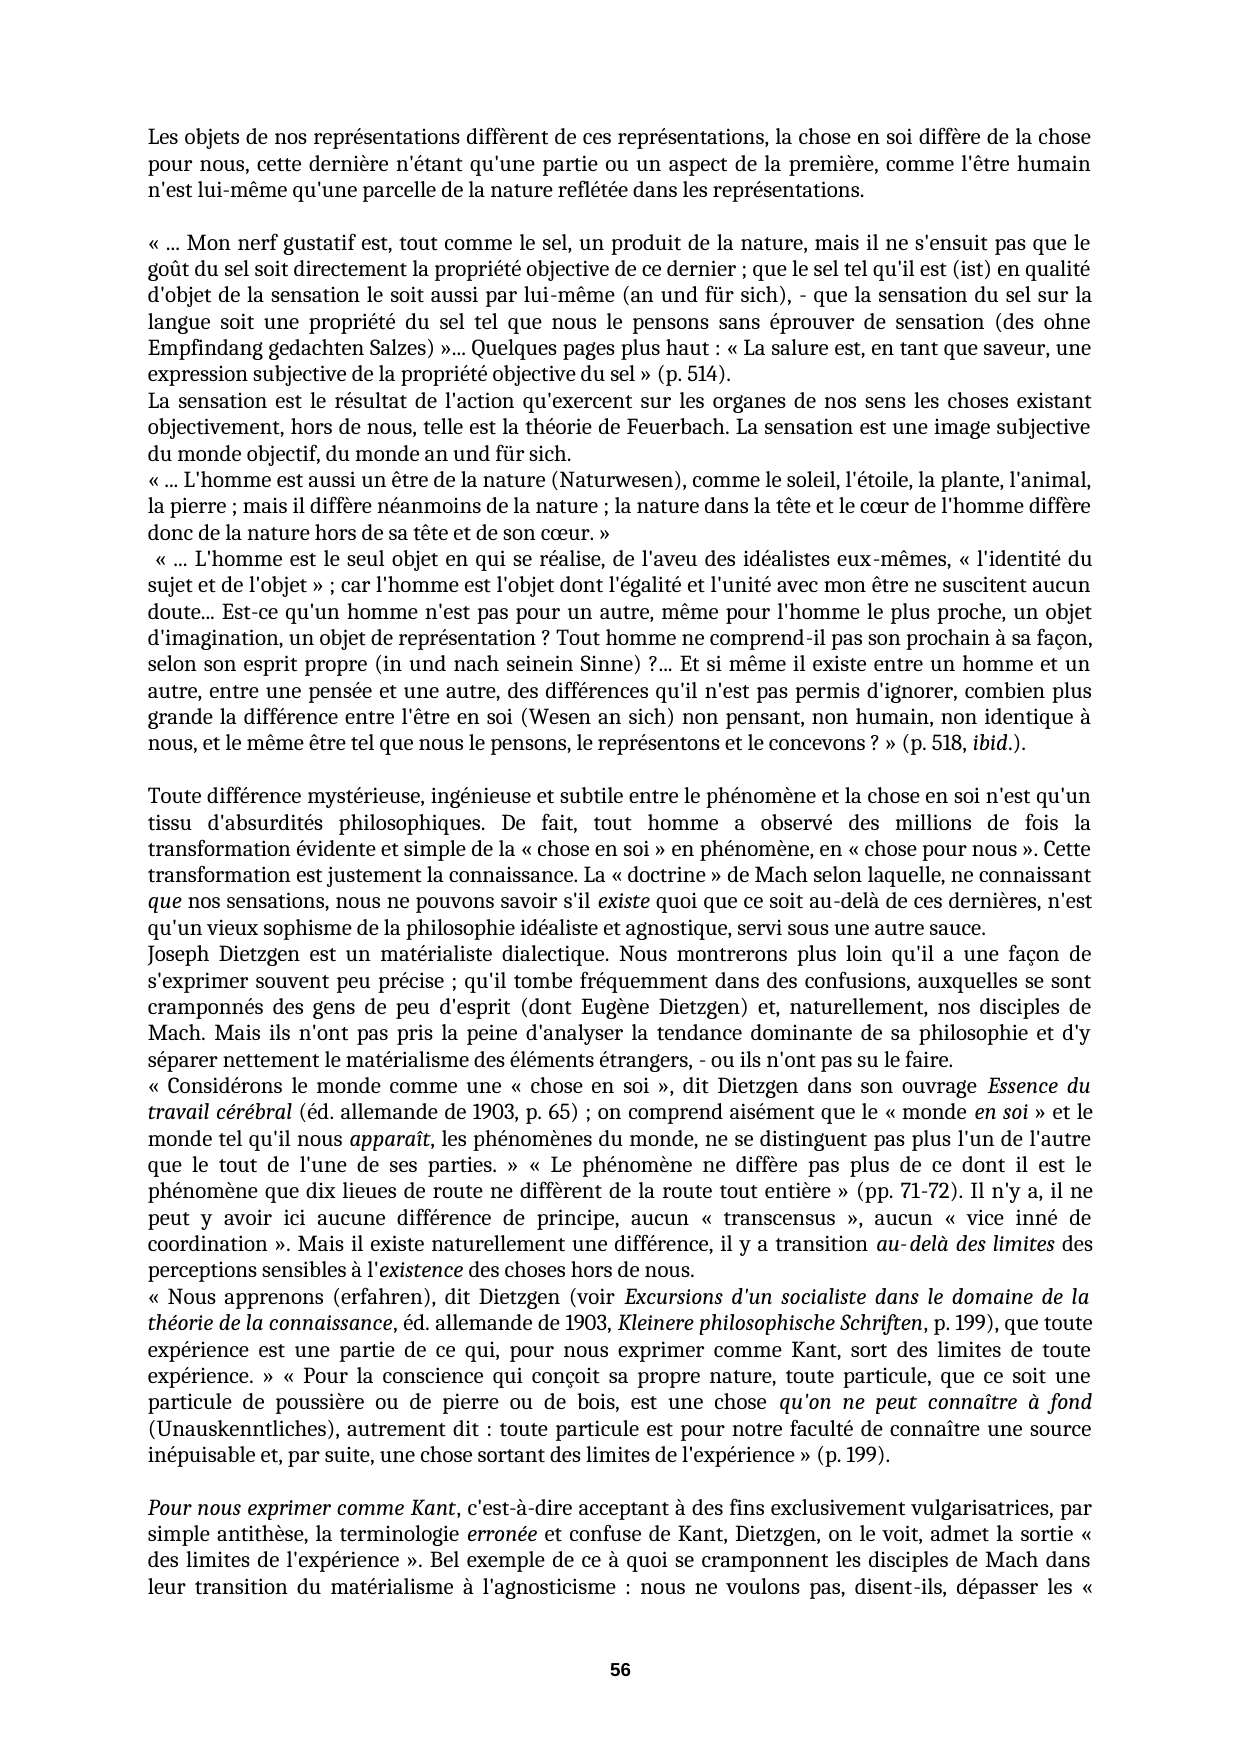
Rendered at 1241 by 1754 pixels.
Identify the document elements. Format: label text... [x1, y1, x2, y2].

text Pour nous exprimer comme Kant, c'est‑à‑dire acceptant à des fins exclusivement vulgarisatrices, par simple antithèse, la terminologie erronée et confuse de Kant, Dietzgen, on le voit, admet la sortie « des limites de l'expérience ». Bel exemple de ce à quoi se cramponnent les disciples de Mach dans leur transition du matérialisme à l'agnosticisme : nous ne voulons pas, disent‑ils, dépasser les « [148, 1494, 1093, 1600]
text « Considérons le monde comme une « chose en soi », dit Dietzgen dans son ouvrage Essence du travail cérébral (éd. allemande de 1903, p. 65) ; on comprend aisément que le « monde en soi » et le monde tel qu'il nous apparaît, les phénomènes du monde, ne se distinguent pas plus l'un de l'autre que le tout de l'une de ses parties. » « Le phénomène ne diffère pas plus de ce dont il est le phénomène que dix lieues de route ne diffèrent de la route tout entière » (pp. 71‑72). Il n'y a, il ne peut y avoir ici aucune différence de principe, aucun « transcensus », aucun « vice inné de coordination ». Mais il existe naturellement une différence, il y a transition au‑delà des limites des perceptions sensibles à l'existence des choses hors de nous. [148, 1073, 1093, 1284]
text « ... L'homme est le seul objet en qui se réalise, de l'aveu des idéalistes eux‑mêmes, « l'identité du sujet et de l'objet » ; car l'homme est l'objet dont l'égalité et l'unité avec mon être ne suscitent aucun doute... Est‑ce qu'un homme n'est pas pour un autre, même pour l'homme le plus proche, un objet d'imagination, un objet de représentation ? Tout homme ne comprend‑il pas son prochain à sa façon, selon son esprit propre (in und nach seinein Sinne) ?... Et si même il existe entre un homme et un autre, entre une pensée et une autre, des différences qu'il n'est pas permis d'ignorer, combien plus grande la différence entre l'être en soi (Wesen an sich) non pensant, non humain, non identique à nous, et le même être tel que nous le pensons, le représentons et le concevons ? » (p. 518, ibid.). [148, 546, 1093, 757]
text Toute différence mystérieuse, ingénieuse et subtile entre le phénomène et la chose en soi n'est qu'un tissu d'absurdités philosophiques. De fait, tout homme a observé des millions de fois la transformation évidente et simple de la « chose en soi » en phénomène, en « chose pour nous ». Cette transformation est justement la connaissance. La « doctrine » de Mach selon laquelle, ne connaissant que nos sensations, nous ne pouvons savoir s'il existe quoi que ce soit au‑delà de ces dernières, n'est qu'un vieux sophisme de la philosophie idéaliste et agnostique, servi sous une autre sauce. [148, 783, 1093, 941]
text « ... L'homme est aussi un être de la nature (Naturwesen), comme le soleil, l'étoile, la plante, l'animal, la pierre ; mais il diffère néanmoins de la nature ; la nature dans la tête et le cœur de l'homme diffère donc de la nature hors de sa tête et de son cœur. » [148, 467, 1093, 546]
text « ... Mon nerf gustatif est, tout comme le sel, un produit de la nature, mais il ne s'ensuit pas que le goût du sel soit directement la propriété objective de ce dernier ; que le sel tel qu'il est (ist) en qualité d'objet de la sensation le soit aussi par lui‑même (an und für sich), ‑ que la sensation du sel sur la langue soit une propriété du sel tel que nous le pensons sans éprouver de sensation (des ohne Empfindang gedachten Salzes) »... Quelques pages plus haut : « La salure est, en tant que saveur, une expression subjective de la propriété objective du sel » (p. 514). [148, 229, 1093, 388]
text La sensation est le résultat de l'action qu'exercent sur les organes de nos sens les choses existant objectivement, hors de nous, telle est la théorie de Feuerbach. La sensation est une image subjective du monde objectif, du monde an und für sich. [148, 388, 1093, 467]
text Joseph Dietzgen est un matérialiste dialectique. Nous montrerons plus loin qu'il a une façon de s'exprimer souvent peu précise ; qu'il tombe fréquemment dans des confusions, auxquelles se sont cramponnés des gens de peu d'esprit (dont Eugène Dietzgen) et, naturellement, nos disciples de Mach. Mais ils n'ont pas pris la peine d'analyser la tendance dominante de sa philosophie et d'y séparer nettement le matérialisme des éléments étrangers, ‑ ou ils n'ont pas su le faire. [148, 941, 1093, 1073]
text « Nous apprenons (erfahren), dit Dietzgen (voir Excursions d'un socialiste dans le domaine de la théorie de la connaissance, éd. allemande de 1903, Kleinere philosophische Schriften, p. 199), que toute expérience est une partie de ce qui, pour nous exprimer comme Kant, sort des limites de toute expérience. » « Pour la conscience qui conçoit sa propre nature, toute particule, que ce soit une particule de poussière ou de pierre ou de bois, est une chose qu'on ne peut connaître à fond (Unauskenntliches), autrement dit : toute particule est pour notre faculté de connaître une source inépuisable et, par suite, une chose sortant des limites de l'expérience » (p. 199). [148, 1284, 1093, 1468]
text Les objets de nos représentations diffèrent de ces représentations, la chose en soi diffère de la chose pour nous, cette dernière n'étant qu'une partie ou un aspect de la première, comme l'être humain n'est lui‑même qu'une parcelle de la nature reflétée dans les représentations. [148, 124, 1093, 203]
